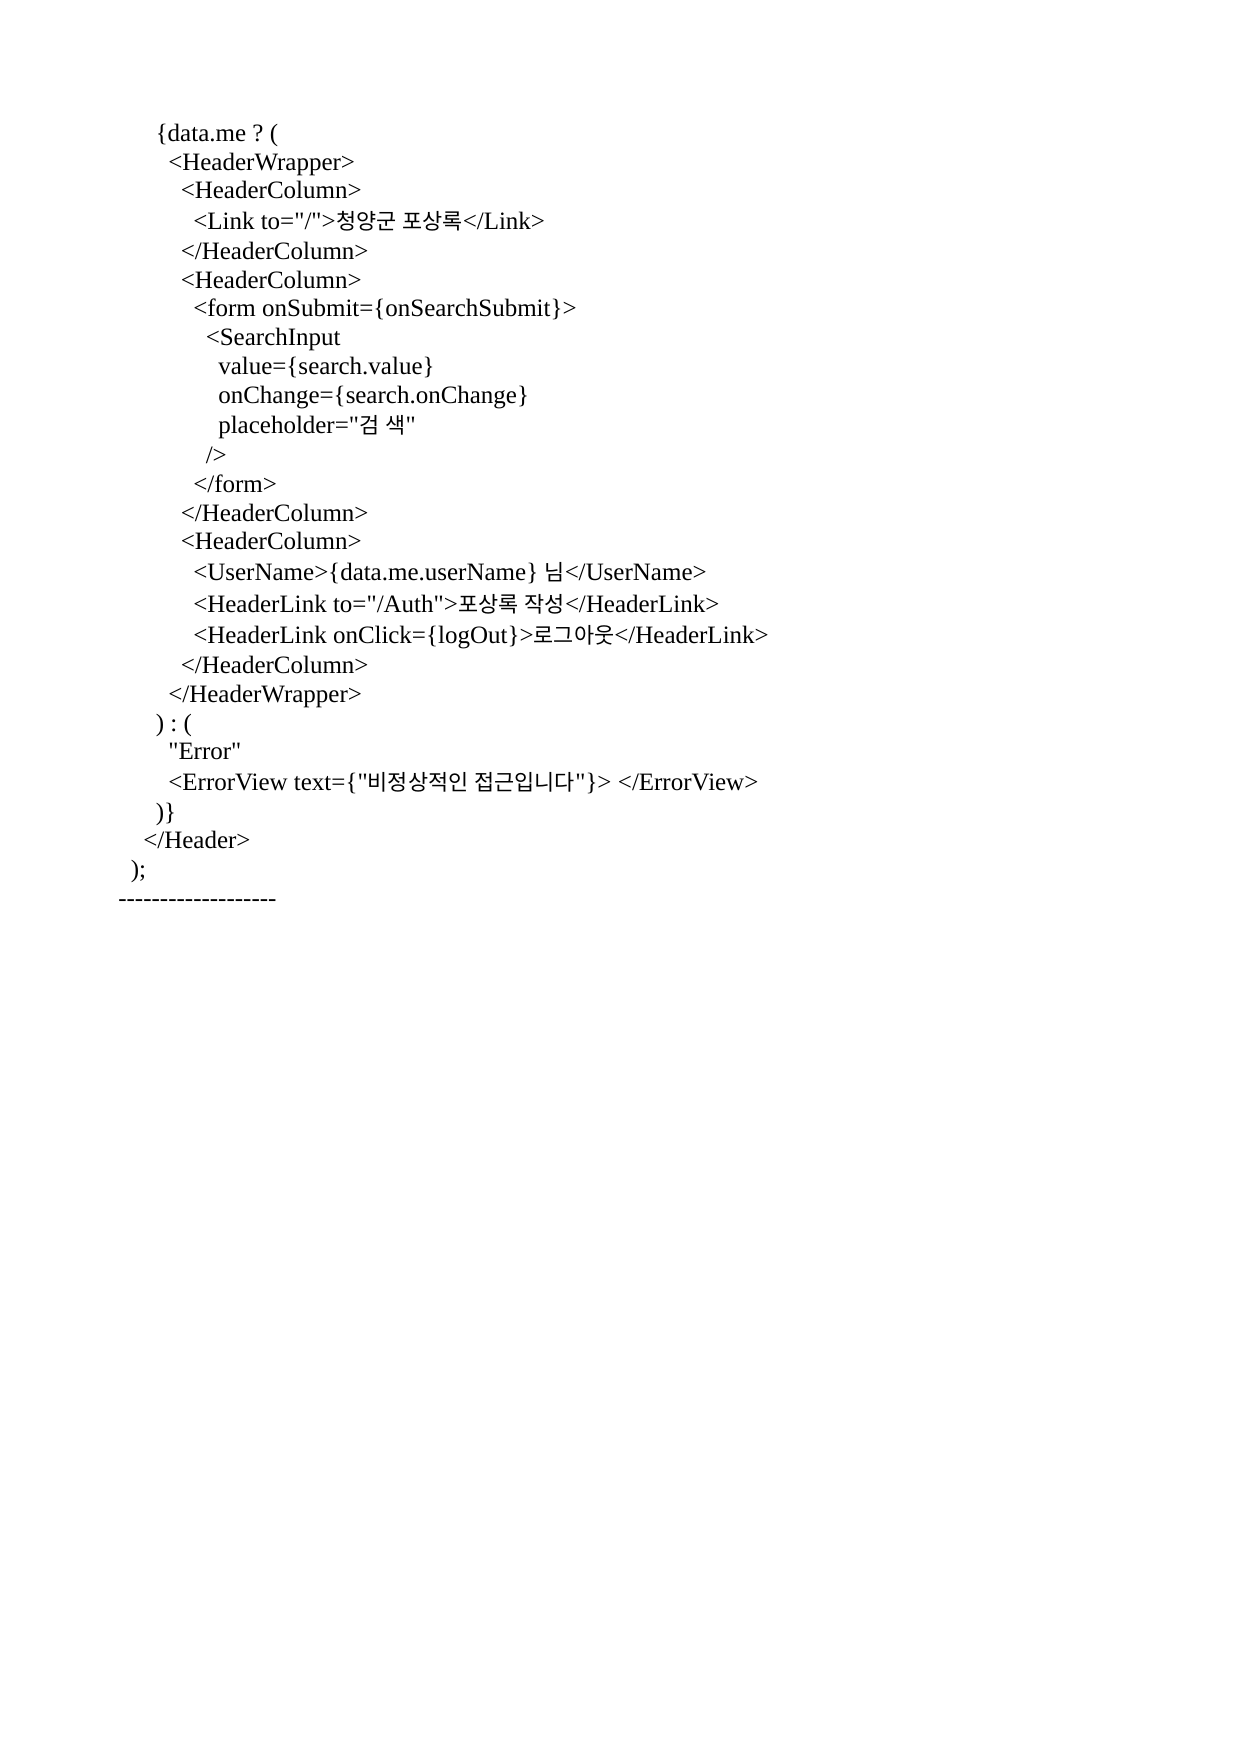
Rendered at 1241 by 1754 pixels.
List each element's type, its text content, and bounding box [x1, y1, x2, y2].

text </HeaderColumn> [118, 236, 1122, 265]
text </HeaderWrapper> [118, 679, 1122, 708]
text <form onSubmit={onSearchSubmit}> [118, 293, 1122, 322]
text {data.me ? ( [118, 118, 1122, 147]
text onChange={search.onChange} [118, 380, 1122, 408]
text <ErrorView text={"비정상적인 접근입니다"}> </ErrorView> [118, 765, 1122, 797]
text <HeaderColumn> [118, 265, 1122, 293]
text <HeaderColumn> [118, 526, 1122, 555]
text placeholder="검 색" [118, 408, 1122, 440]
text <Link to="/">청양군 포상록</Link> [118, 204, 1122, 236]
text </Header> [118, 826, 1122, 854]
text <SearchInput [118, 322, 1122, 351]
text ) : ( [118, 708, 1122, 736]
text ); [118, 854, 1122, 883]
text <HeaderLink to="/Auth">포상록 작성</HeaderLink> [118, 587, 1122, 618]
text <HeaderWrapper> [118, 147, 1122, 176]
text <HeaderColumn> [118, 176, 1122, 204]
text ------------------- [118, 883, 1122, 912]
text )} [118, 797, 1122, 826]
text value={search.value} [118, 351, 1122, 380]
text /> [118, 440, 1122, 469]
text </HeaderColumn> [118, 498, 1122, 526]
text <HeaderLink onClick={logOut}>로그아웃</HeaderLink> [118, 618, 1122, 650]
text <UserName>{data.me.userName} 님</UserName> [118, 555, 1122, 587]
text </form> [118, 469, 1122, 498]
text "Error" [118, 736, 1122, 765]
text </HeaderColumn> [118, 650, 1122, 679]
